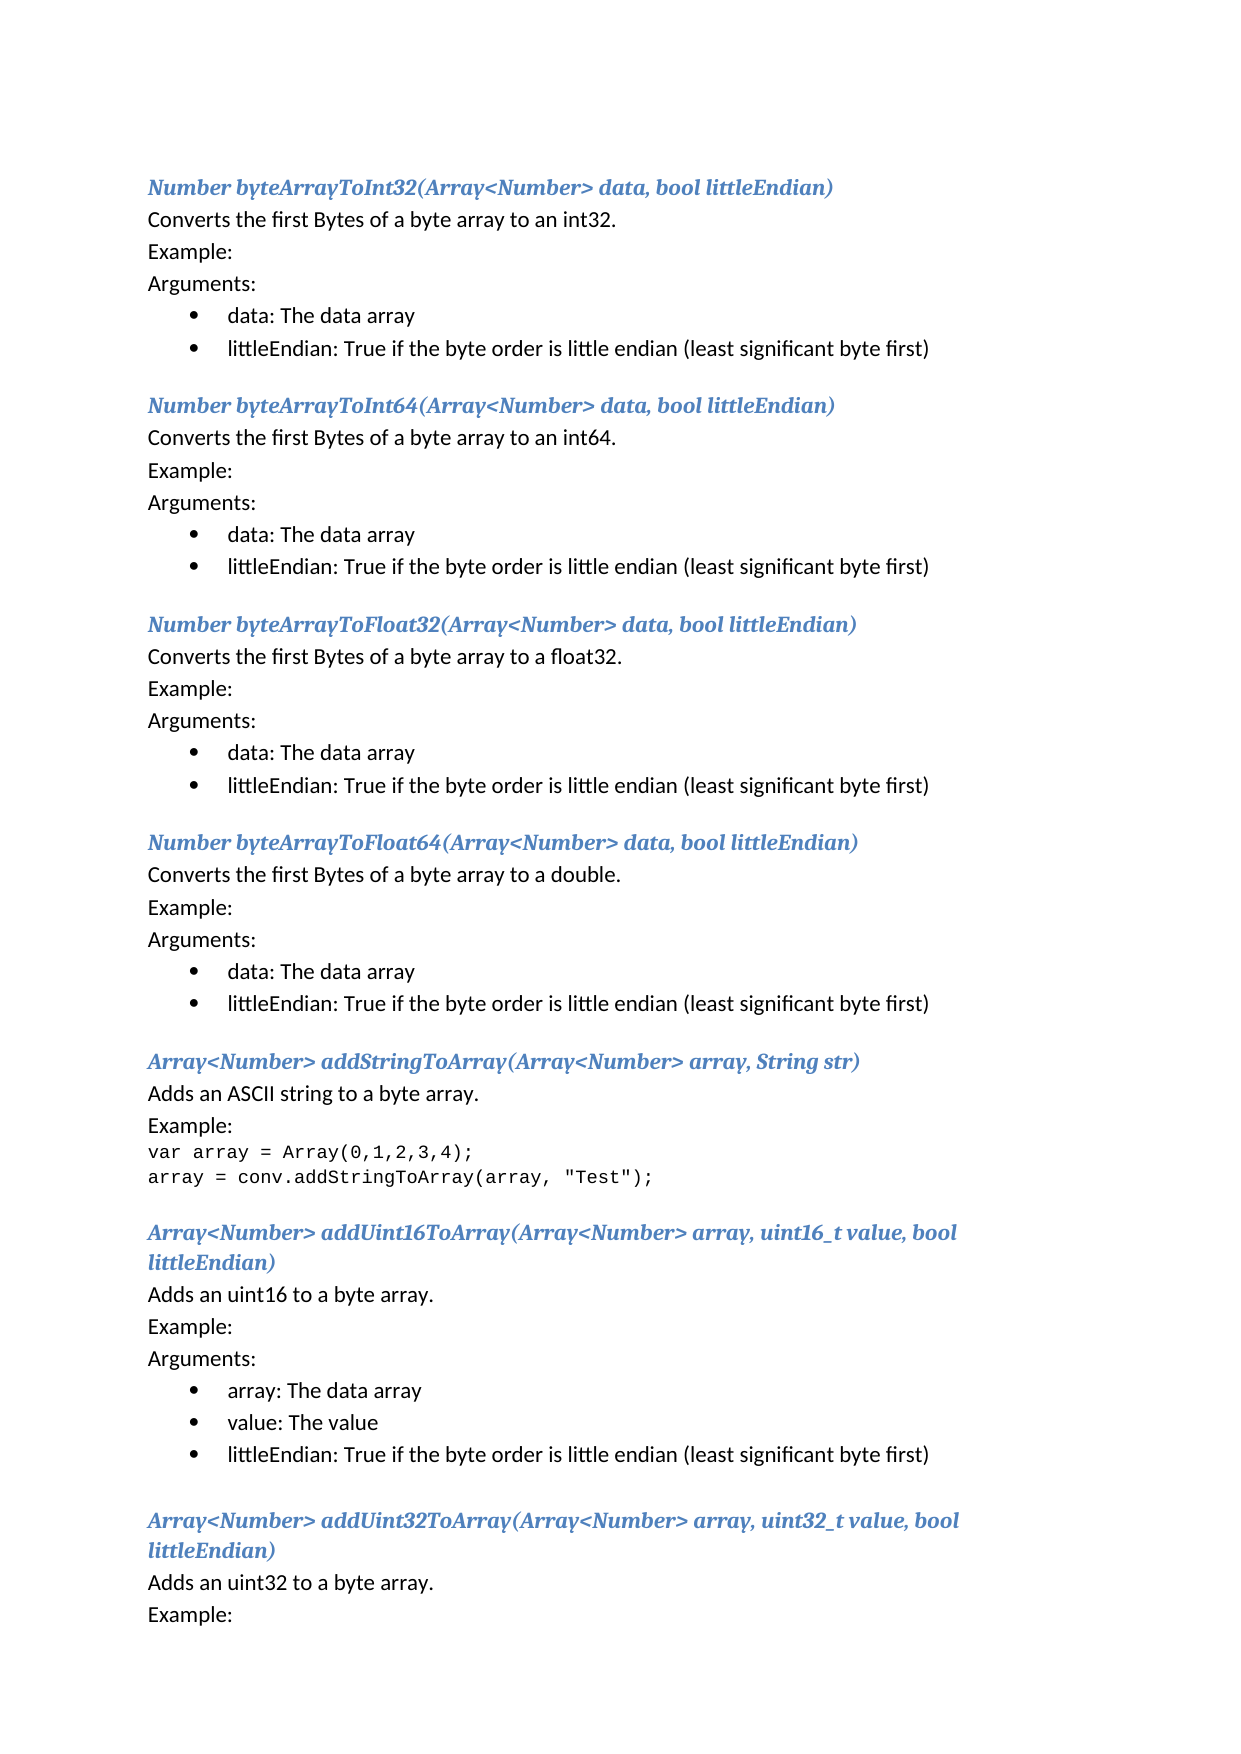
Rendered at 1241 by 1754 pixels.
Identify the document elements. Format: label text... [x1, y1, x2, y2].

text Arguments: [148, 706, 1093, 734]
text Example: [148, 674, 1093, 702]
text var array = Array(0,1,2,3,4); [148, 1143, 1093, 1164]
list data: The data array [190, 520, 1093, 548]
text Example: [148, 1312, 1093, 1340]
list data: The data array [190, 957, 1093, 985]
subtitle Array<Number> addUint32ToArray(Array<Number> array, uint32_t value, bool littleEndian) [148, 1508, 1093, 1564]
text Adds an ASCII string to a byte array. [148, 1079, 1093, 1107]
subtitle Number byteArrayToFloat64(Array<Number> data, bool littleEndian) [148, 830, 1093, 857]
text Adds an uint32 to a byte array. [148, 1568, 1093, 1596]
list data: The data array [190, 302, 1093, 330]
subtitle Number byteArrayToFloat32(Array<Number> data, bool littleEndian) [148, 612, 1093, 638]
text array = conv.addStringToArray(array, "Test"); [148, 1168, 1093, 1189]
text Converts the first Bytes of a byte array to an int32. [148, 205, 1093, 233]
subtitle Number byteArrayToInt32(Array<Number> data, bool littleEndian) [148, 175, 1093, 201]
list value: The value [190, 1408, 1093, 1436]
text Arguments: [148, 269, 1093, 297]
text Arguments: [148, 925, 1093, 953]
text Example: [148, 1111, 1093, 1139]
text Arguments: [148, 488, 1093, 516]
list array: The data array [190, 1376, 1093, 1404]
subtitle Array<Number> addUint16ToArray(Array<Number> array, uint16_t value, bool littleEndian) [148, 1219, 1093, 1276]
text Adds an uint16 to a byte array. [148, 1280, 1093, 1308]
list littleEndian: True if the byte order is little endian (least significant byte first) [190, 989, 1093, 1017]
text Converts the first Bytes of a byte array to a float32. [148, 642, 1093, 670]
list littleEndian: True if the byte order is little endian (least significant byte first) [190, 334, 1093, 362]
text Example: [148, 237, 1093, 265]
text Example: [148, 1601, 1093, 1628]
list littleEndian: True if the byte order is little endian (least significant byte first) [190, 771, 1093, 799]
list littleEndian: True if the byte order is little endian (least significant byte first) [190, 552, 1093, 580]
list littleEndian: True if the byte order is little endian (least significant byte first) [190, 1441, 1093, 1469]
subtitle Number byteArrayToInt64(Array<Number> data, bool littleEndian) [148, 393, 1093, 420]
text Converts the first Bytes of a byte array to an int64. [148, 423, 1093, 452]
list data: The data array [190, 738, 1093, 767]
text Arguments: [148, 1344, 1093, 1372]
text Example: [148, 893, 1093, 921]
text Example: [148, 456, 1093, 484]
text Converts the first Bytes of a byte array to a double. [148, 860, 1093, 888]
subtitle Array<Number> addStringToArray(Array<Number> array, String str) [148, 1049, 1093, 1075]
